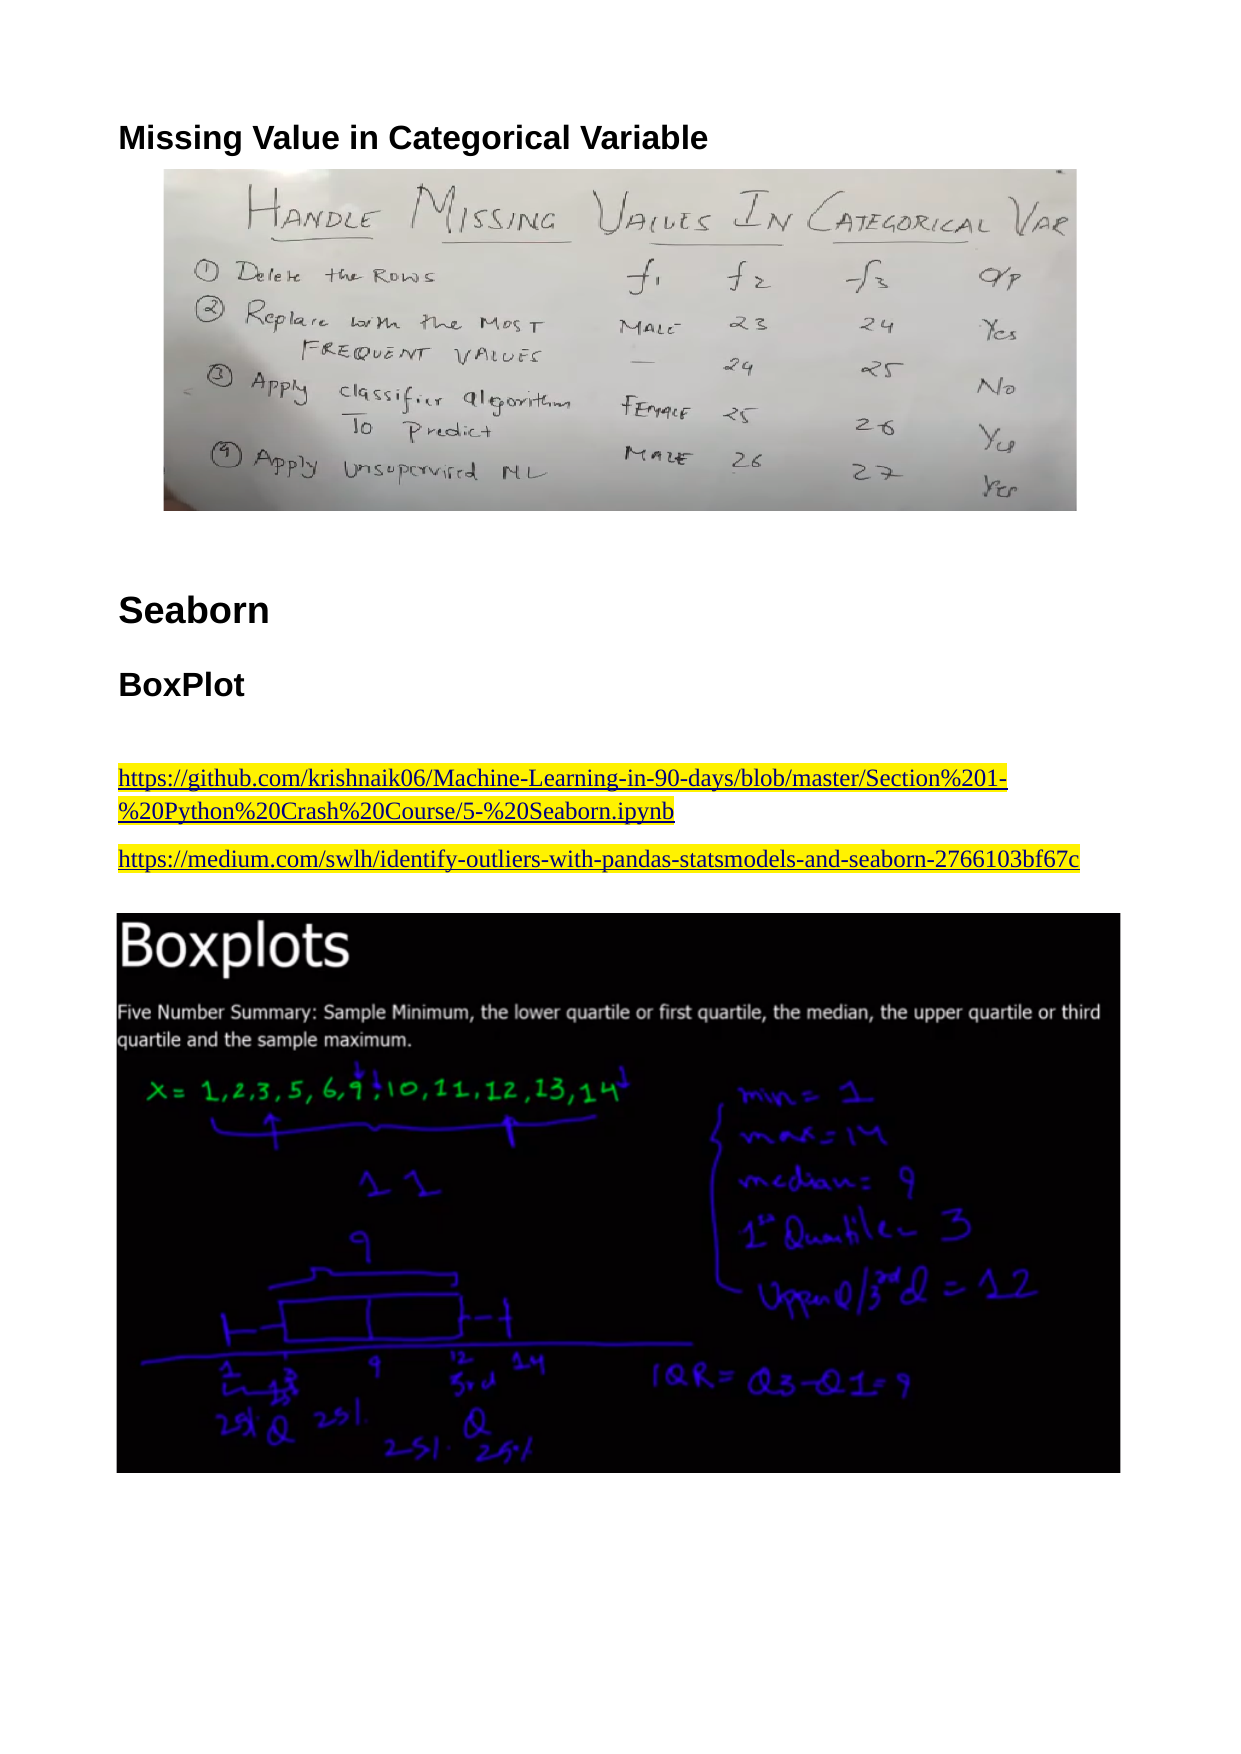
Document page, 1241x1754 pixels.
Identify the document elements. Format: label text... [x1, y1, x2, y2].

text https://github.com/krishnaik06/Machine-Learning-in-90-days/blob/master/Section%201-%20Python%20Crash%20Course/5-%20Seaborn.ipynb [118, 763, 1122, 825]
subtitle Missing Value in Categorical Variable [118, 118, 1122, 157]
subtitle BoxPlot [118, 664, 1122, 703]
picture [116, 913, 1121, 1473]
picture [163, 169, 1077, 511]
text https://medium.com/swlh/identify-outliers-with-pandas-statsmodels-and-seaborn-2766103bf67c [118, 844, 1122, 873]
subtitle Seaborn [118, 588, 1122, 631]
